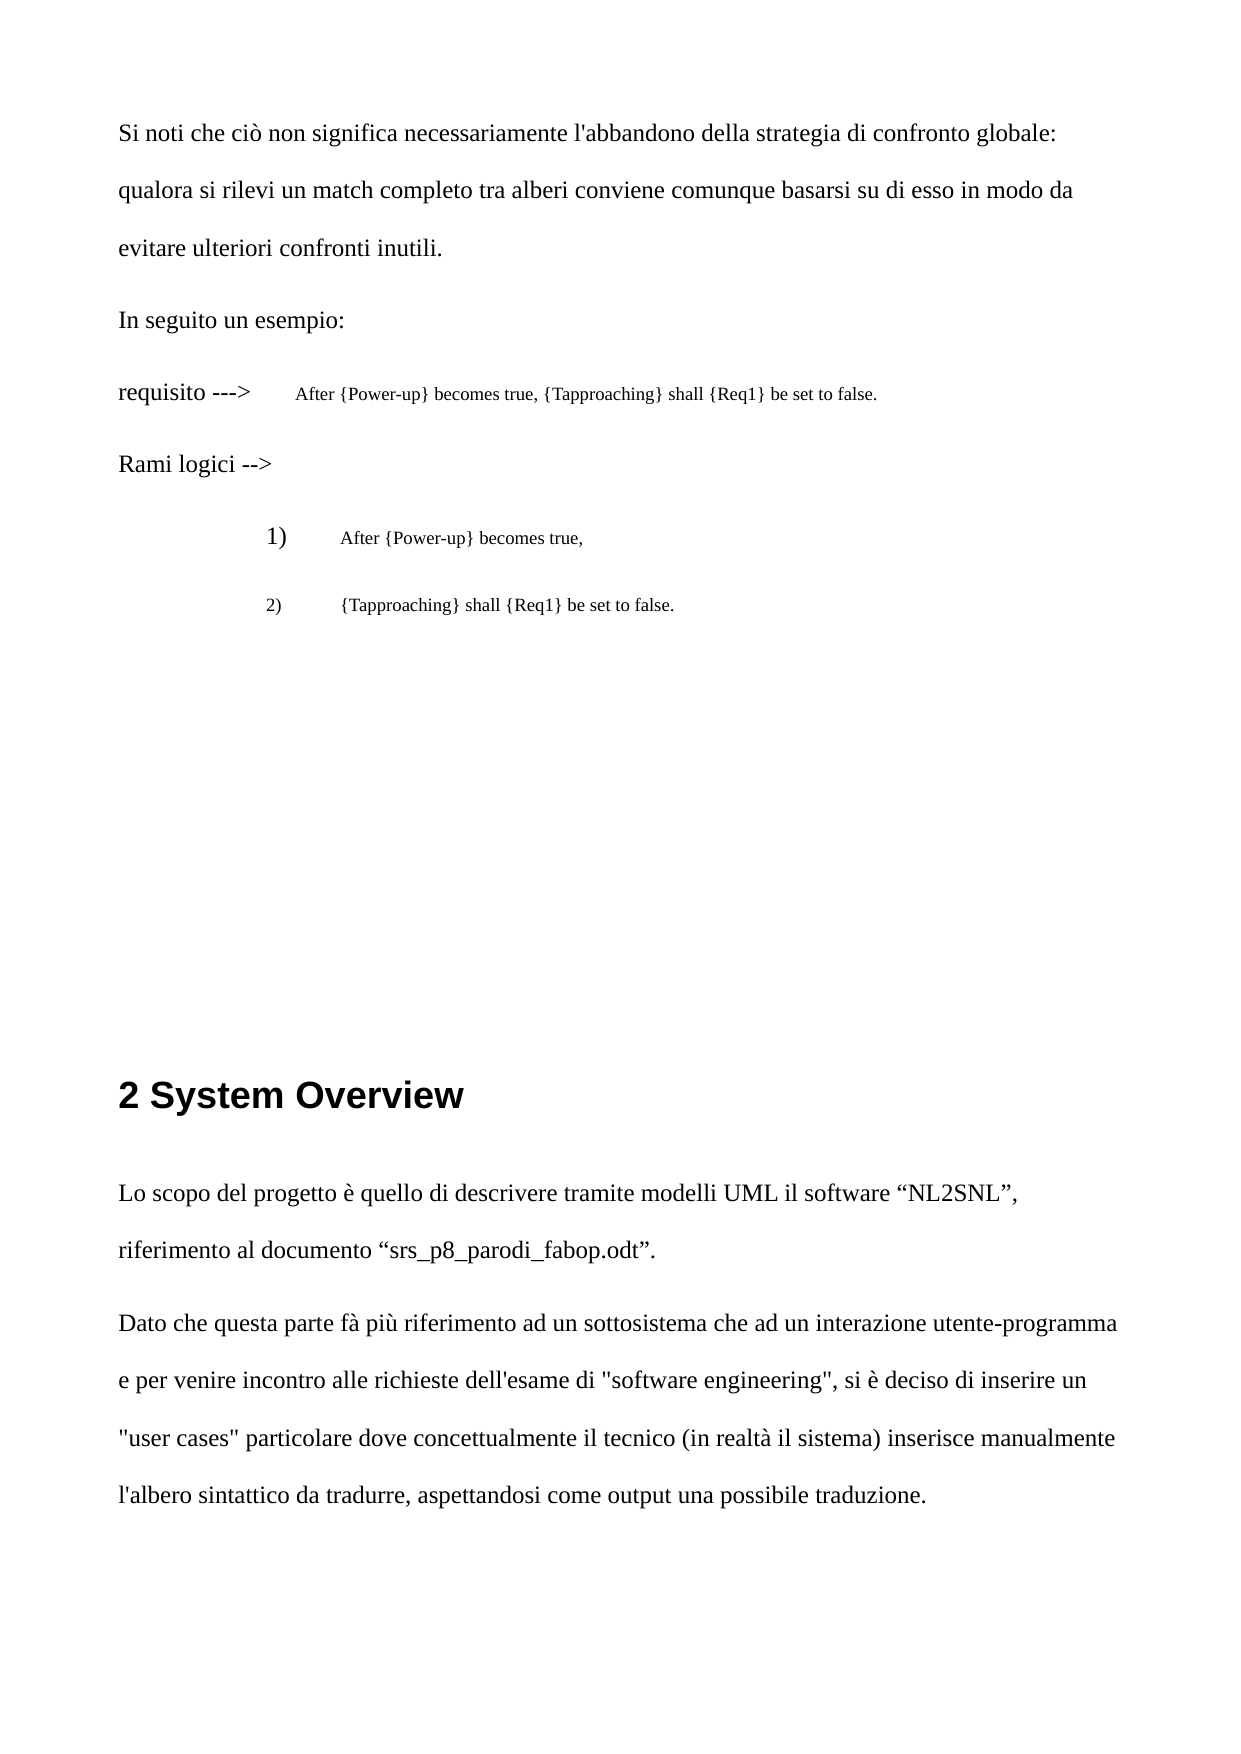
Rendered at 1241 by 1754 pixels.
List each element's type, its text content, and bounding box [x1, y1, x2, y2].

subtitle 2 System Overview [118, 1073, 1122, 1117]
text Si noti che ciò non significa necessariamente l'abbandono della strategia di confronto globale: qualora si rilevi un match completo tra alberi conviene comunque basarsi su di esso in modo da evitare ulteriori confronti inutili. [118, 118, 1122, 262]
text Dato che questa parte fà più riferimento ad un sottosistema che ad un interazione utente-programma e per venire incontro alle richieste dell'esame di "software engineering", si è deciso di inserire un "user cases" particolare dove concettualmente il tecnico (in realtà il sistema) inserisce manualmente l'albero sintattico da tradurre, aspettandosi come output una possibile traduzione. [118, 1308, 1122, 1509]
text requisito ---> After {Power-up} becomes true, {Tapproaching} shall {Req1} be set to false. [118, 377, 1122, 406]
text In seguito un esempio: [118, 305, 1122, 334]
text 1) After {Power-up} becomes true, [118, 521, 1122, 550]
text Lo scopo del progetto è quello di descrivere tramite modelli UML il software “NL2SNL”, riferimento al documento “srs_p8_parodi_fabop.odt”. [118, 1178, 1122, 1264]
text 2) {Tapproaching} shall {Req1} be set to false. [118, 593, 1122, 615]
text Rami logici --> [118, 449, 1122, 478]
